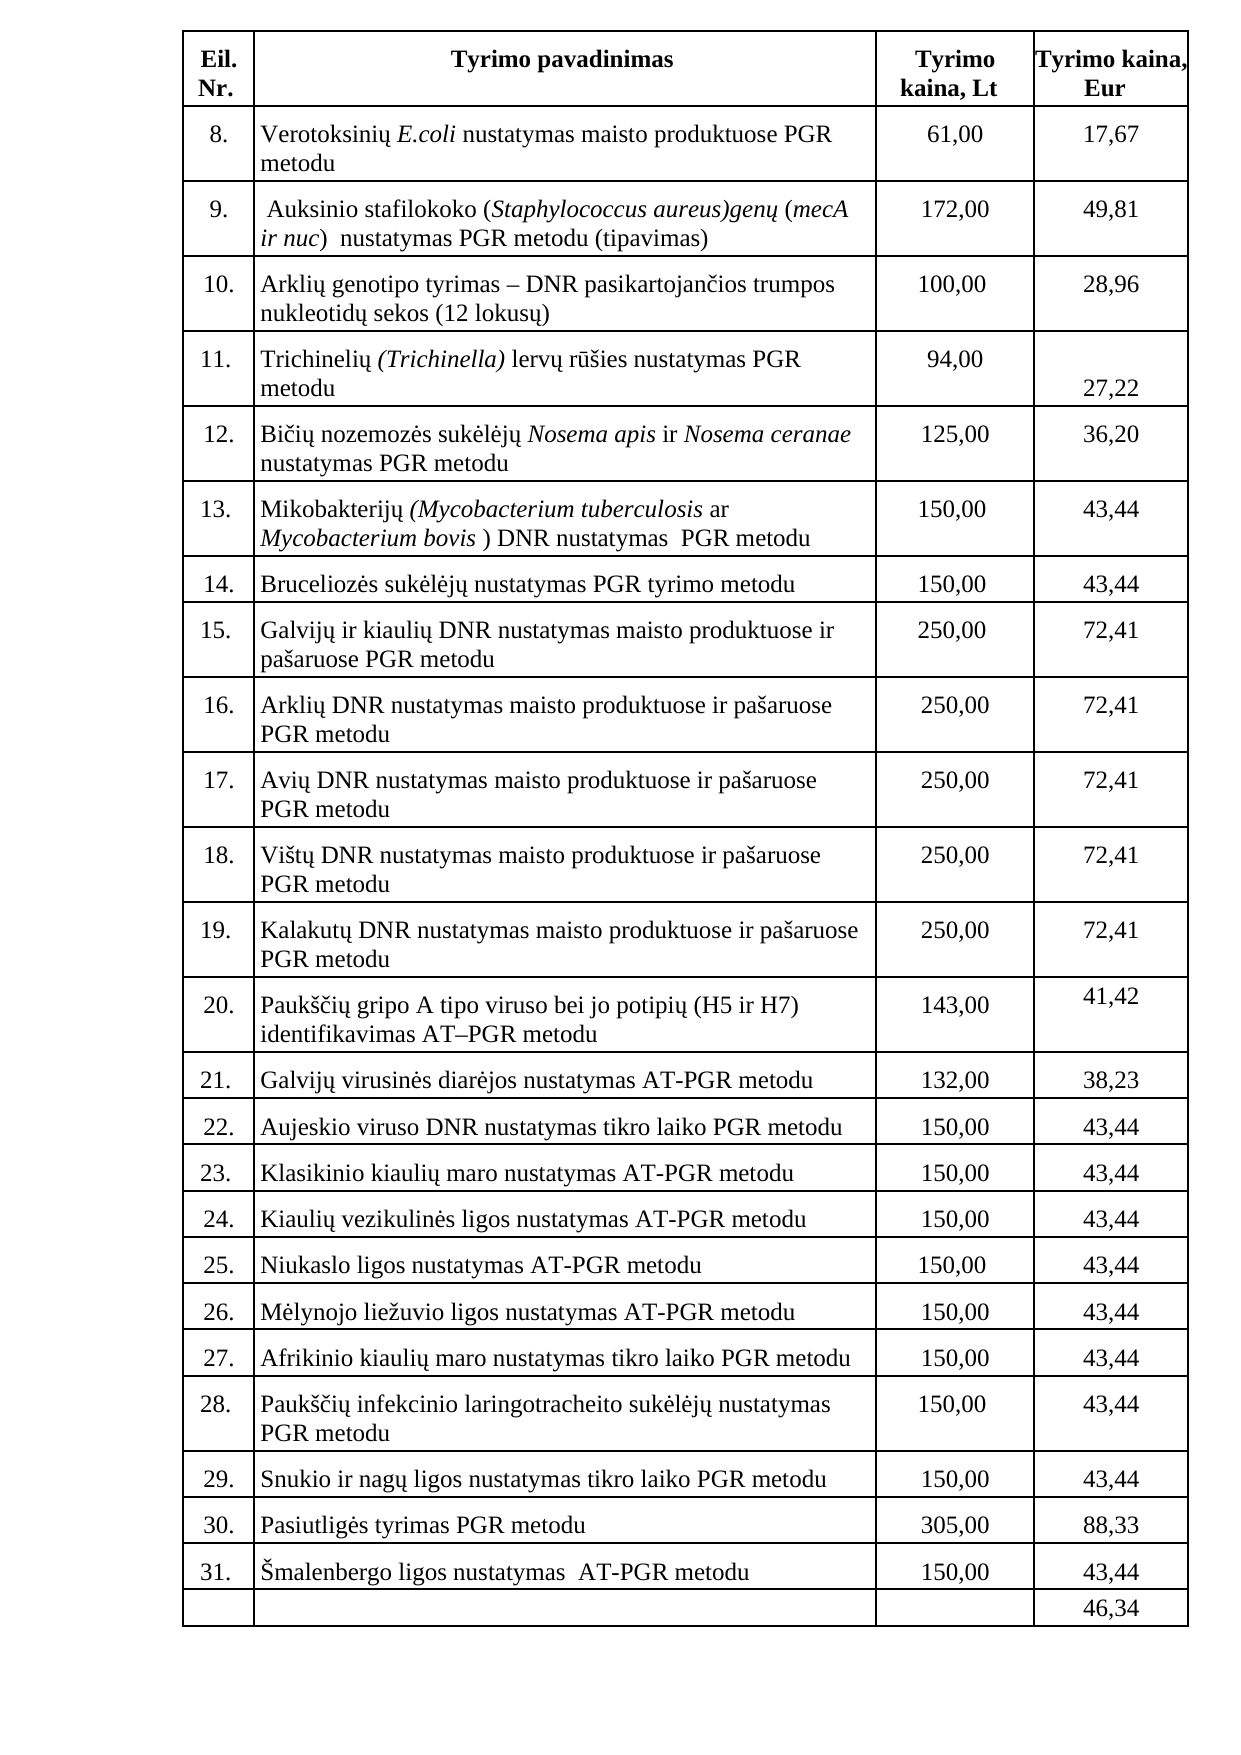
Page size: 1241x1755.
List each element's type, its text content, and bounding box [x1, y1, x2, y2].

table_cell 143,00 [877, 978, 1033, 1051]
table_cell 72,41 [1035, 903, 1187, 976]
table_cell Arklių genotipo tyrimas – DNR pasikartojančios trumpos nukleotidų sekos (12 lokusų) [255, 257, 875, 329]
table_cell 30. [184, 1498, 253, 1542]
table_cell 72,41 [1035, 828, 1187, 901]
table_cell Galvijų virusinės diarėjos nustatymas AT-PGR metodu [255, 1053, 875, 1097]
table_cell 150,00 [877, 1238, 1033, 1282]
table_cell 250,00 [877, 753, 1033, 826]
table_cell 43,44 [1035, 1377, 1187, 1449]
table_cell 150,00 [877, 1192, 1033, 1236]
table_cell 43,44 [1035, 1284, 1187, 1328]
table_cell 150,00 [877, 1145, 1033, 1189]
table_cell Klasikinio kiaulių maro nustatymas AT-PGR metodu [255, 1145, 875, 1189]
table_cell 172,00 [877, 182, 1033, 254]
table_cell 43,44 [1035, 1330, 1187, 1374]
table_cell Arklių DNR nustatymas maisto produktuose ir pašaruose PGR metodu [255, 678, 875, 751]
table_cell 43,44 [1035, 557, 1187, 601]
table_cell 43,44 [1035, 1145, 1187, 1189]
table_cell 49,81 [1035, 182, 1187, 254]
table_cell 72,41 [1035, 678, 1187, 751]
table_cell 12. [184, 407, 253, 479]
table_cell 11. [184, 332, 253, 404]
table_cell 150,00 [877, 1099, 1033, 1143]
table_cell Pasiutligės tyrimas PGR metodu [255, 1498, 875, 1542]
table_cell 27,22 [1035, 332, 1187, 404]
table_cell 26. [184, 1284, 253, 1328]
table_cell 28,96 [1035, 257, 1187, 329]
table_cell 132,00 [877, 1053, 1033, 1097]
table_cell Avių DNR nustatymas maisto produktuose ir pašaruose PGR metodu [255, 753, 875, 826]
table_header Tyrimo kaina, Lt [877, 32, 1033, 104]
table_header Eil. Nr. [184, 32, 253, 104]
table_cell 250,00 [877, 603, 1033, 676]
table_cell 61,00 [877, 107, 1033, 179]
table_cell 31. [184, 1544, 253, 1588]
table_cell 18. [184, 828, 253, 901]
table_cell 43,44 [1035, 1544, 1187, 1588]
table_cell 41,42 [1035, 978, 1187, 1051]
table_cell Auksinio stafilokoko (Staphylococcus aureus)genų (mecA ir nuc) nustatymas PGR metodu (tipavimas) [255, 182, 875, 254]
table_cell 22. [184, 1099, 253, 1143]
table_cell 150,00 [877, 1452, 1033, 1496]
table_cell 29. [184, 1452, 253, 1496]
table_header Tyrimo pavadinimas [255, 32, 875, 104]
table_cell Aujeskio viruso DNR nustatymas tikro laiko PGR metodu [255, 1099, 875, 1143]
table_cell 150,00 [877, 1330, 1033, 1374]
table_cell Kalakutų DNR nustatymas maisto produktuose ir pašaruose PGR metodu [255, 903, 875, 976]
table_cell 25. [184, 1238, 253, 1282]
table_cell Vištų DNR nustatymas maisto produktuose ir pašaruose PGR metodu [255, 828, 875, 901]
table_cell 72,41 [1035, 753, 1187, 826]
table_cell Afrikinio kiaulių maro nustatymas tikro laiko PGR metodu [255, 1330, 875, 1374]
table_cell Paukščių gripo A tipo viruso bei jo potipių (H5 ir H7) identifikavimas AT–PGR metodu [255, 978, 875, 1051]
table_cell 17,67 [1035, 107, 1187, 179]
table_cell 305,00 [877, 1498, 1033, 1542]
table_cell [877, 1590, 1033, 1625]
table_cell Bičių nozemozės sukėlėjų Nosema apis ir Nosema ceranae nustatymas PGR metodu [255, 407, 875, 479]
table_cell Mėlynojo liežuvio ligos nustatymas AT-PGR metodu [255, 1284, 875, 1328]
table_cell Trichinelių (Trichinella) lervų rūšies nustatymas PGR metodu [255, 332, 875, 404]
table_cell 43,44 [1035, 1452, 1187, 1496]
table_cell Šmalenbergo ligos nustatymas AT-PGR metodu [255, 1544, 875, 1588]
table_cell 43,44 [1035, 1099, 1187, 1143]
table_cell Snukio ir nagų ligos nustatymas tikro laiko PGR metodu [255, 1452, 875, 1496]
table_cell 46,34 [1035, 1590, 1187, 1625]
table_cell 21. [184, 1053, 253, 1097]
table_cell 250,00 [877, 678, 1033, 751]
table_cell 38,23 [1035, 1053, 1187, 1097]
table_cell 150,00 [877, 557, 1033, 601]
table_cell Galvijų ir kiaulių DNR nustatymas maisto produktuose ir pašaruose PGR metodu [255, 603, 875, 676]
table_cell Verotoksinių E.coli nustatymas maisto produktuose PGR metodu [255, 107, 875, 179]
table_cell [184, 1590, 253, 1625]
table_cell 13. [184, 482, 253, 554]
table_cell 23. [184, 1145, 253, 1189]
table_cell 150,00 [877, 1544, 1033, 1588]
table_cell 88,33 [1035, 1498, 1187, 1542]
table_cell 72,41 [1035, 603, 1187, 676]
table_header Tyrimo kaina, Eur [1035, 32, 1187, 104]
table_cell 8. [184, 107, 253, 179]
table_cell 27. [184, 1330, 253, 1374]
table_cell 125,00 [877, 407, 1033, 479]
table_cell 28. [184, 1377, 253, 1449]
table_cell Kiaulių vezikulinės ligos nustatymas AT-PGR metodu [255, 1192, 875, 1236]
table_cell Bruceliozės sukėlėjų nustatymas PGR tyrimo metodu [255, 557, 875, 601]
table_cell 10. [184, 257, 253, 329]
table_cell 94,00 [877, 332, 1033, 404]
table_cell 43,44 [1035, 1238, 1187, 1282]
table_cell 16. [184, 678, 253, 751]
table_cell 250,00 [877, 828, 1033, 901]
table_cell 150,00 [877, 1284, 1033, 1328]
table_cell 9. [184, 182, 253, 254]
table_cell [255, 1590, 875, 1625]
table_cell 19. [184, 903, 253, 976]
table_cell 150,00 [877, 1377, 1033, 1449]
table_cell 250,00 [877, 903, 1033, 976]
table_cell Mikobakterijų (Mycobacterium tuberculosis ar Mycobacterium bovis ) DNR nustatymas PGR metodu [255, 482, 875, 554]
table_cell 20. [184, 978, 253, 1051]
table_cell 43,44 [1035, 1192, 1187, 1236]
table_cell 36,20 [1035, 407, 1187, 479]
table_cell 17. [184, 753, 253, 826]
table_cell 15. [184, 603, 253, 676]
table_cell Paukščių infekcinio laringotracheito sukėlėjų nustatymas PGR metodu [255, 1377, 875, 1449]
table_cell 150,00 [877, 482, 1033, 554]
table_cell Niukaslo ligos nustatymas AT-PGR metodu [255, 1238, 875, 1282]
table_cell 43,44 [1035, 482, 1187, 554]
table_cell 14. [184, 557, 253, 601]
table_cell 100,00 [877, 257, 1033, 329]
table_cell 24. [184, 1192, 253, 1236]
